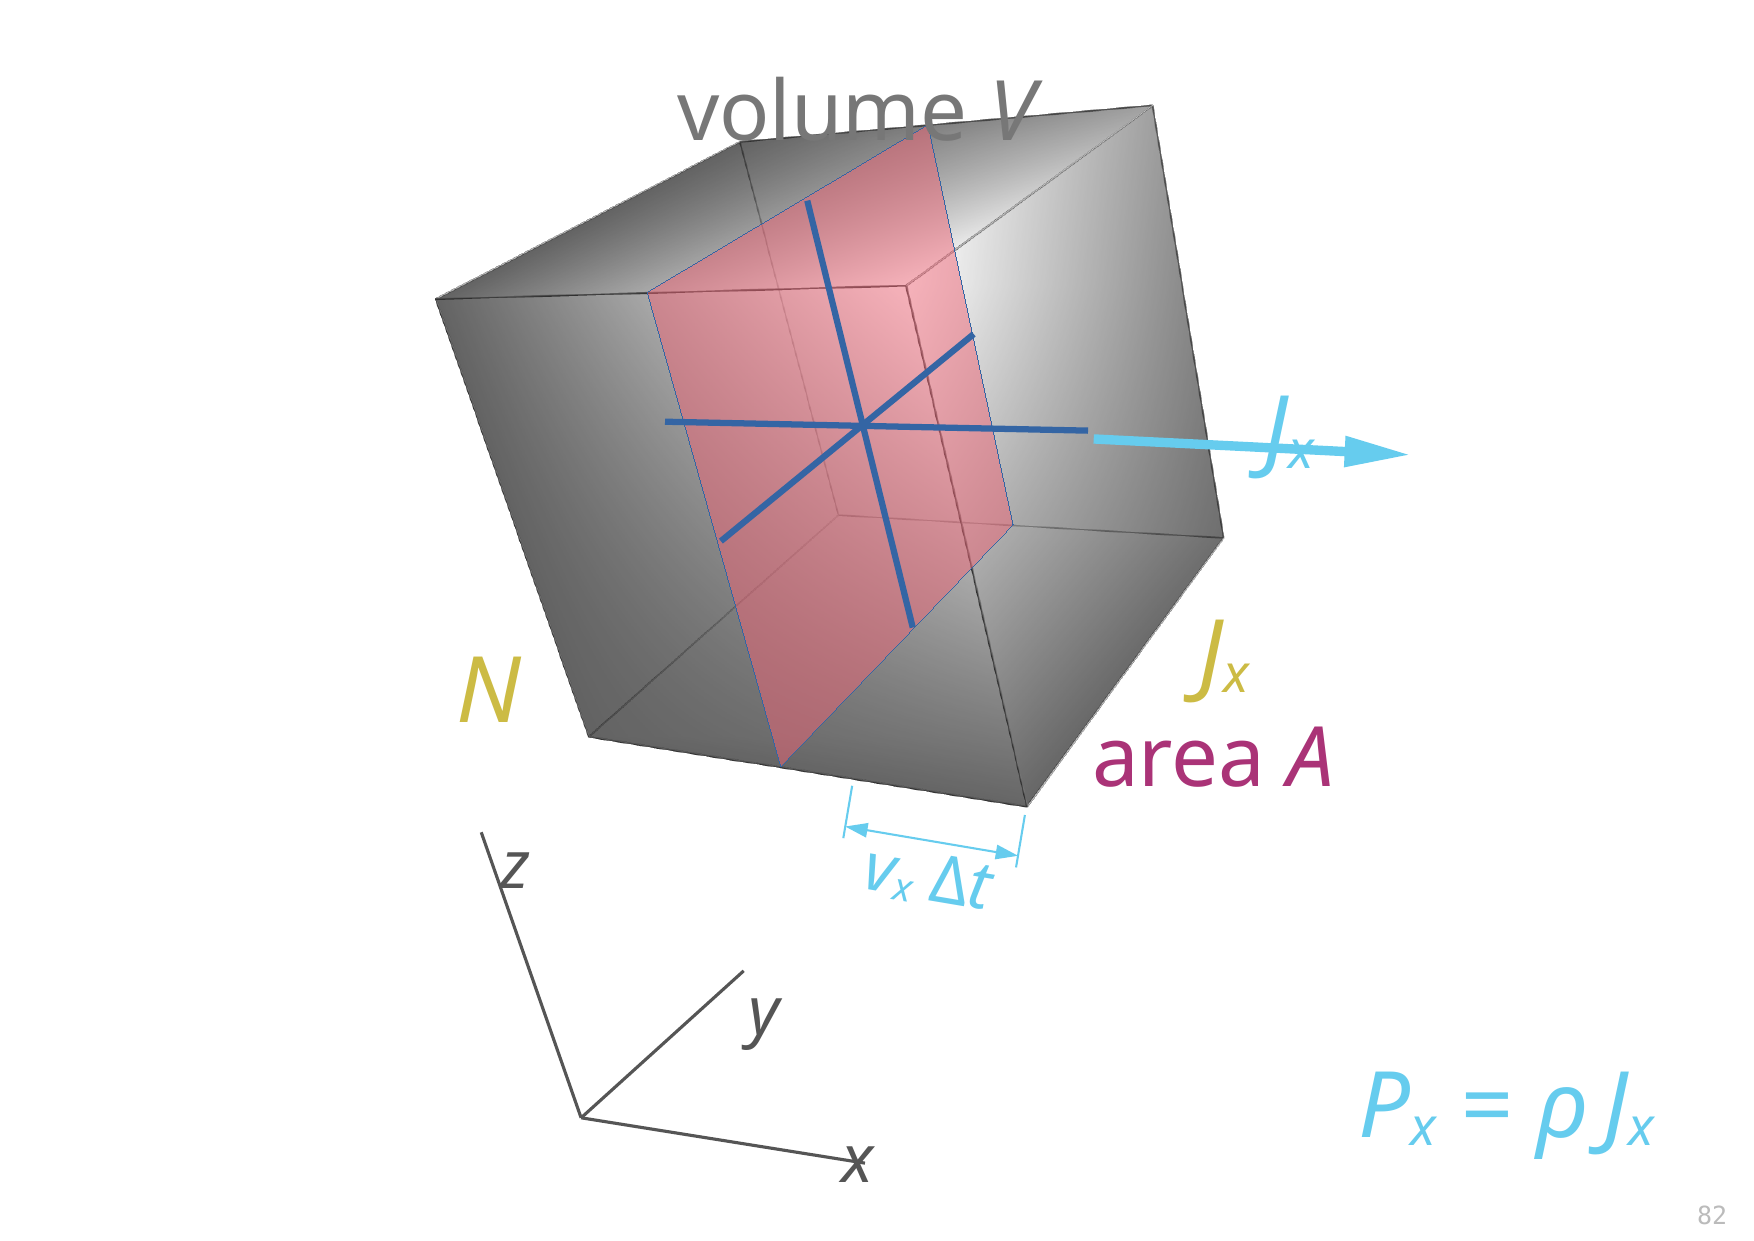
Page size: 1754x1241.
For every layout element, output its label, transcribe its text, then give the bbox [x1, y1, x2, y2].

text_box Jx [1248, 355, 1336, 463]
text_box volume V [662, 43, 1054, 142]
text_box x [827, 1094, 868, 1183]
text_box Jx [1183, 580, 1271, 688]
text_box [873, 339, 992, 425]
text_box [647, 142, 973, 422]
text_box area A [1077, 689, 1343, 788]
text_box z [486, 801, 525, 890]
text_box [868, 430, 1014, 626]
text_box [684, 426, 914, 767]
text_box Px = ρ Jx [1343, 1032, 1684, 1140]
text_box y [733, 946, 775, 1036]
text_box N [441, 616, 544, 724]
